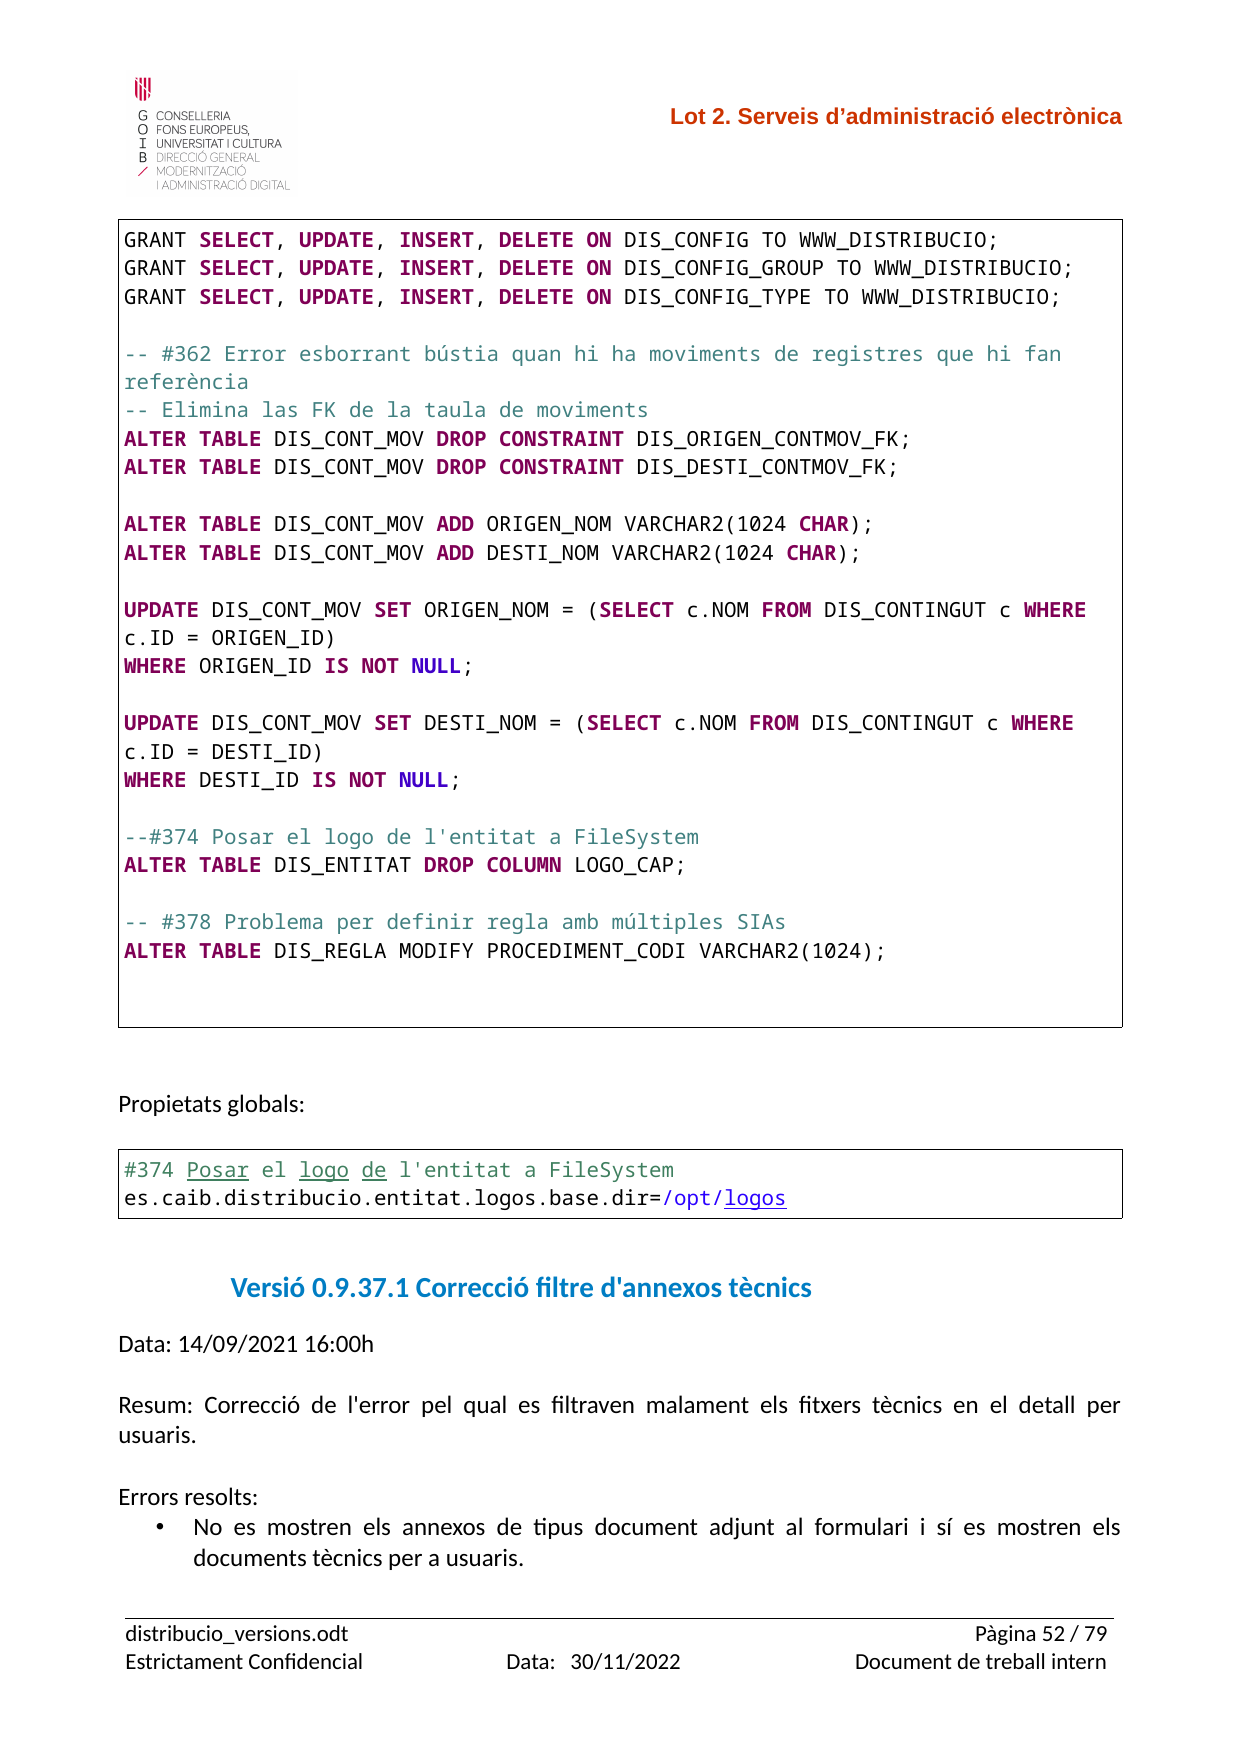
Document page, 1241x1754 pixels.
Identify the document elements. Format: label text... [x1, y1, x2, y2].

text Propietats globals: [118, 1088, 1122, 1119]
text Resum: Correcció de l'error pel qual es filtraven malament els fitxers tècnics en el detall per usuaris. [118, 1389, 1122, 1450]
picture [126, 70, 299, 197]
text Data: 14/09/2021 16:00h [118, 1328, 1122, 1359]
table_header #374 Posar el logo de l'entitat a FileSystem es.caib.distribucio.entitat.logos.base.dir=/opt/logos [119, 1150, 1122, 1218]
subtitle Versió 0.9.37.1 Correcció filtre d'annexos tècnics [153, 1269, 1122, 1304]
table_header GRANT SELECT, UPDATE, INSERT, DELETE ON DIS_CONFIG TO WWW_DISTRIBUCIO; GRANT SELECT, UPDATE, INSERT, DELETE ON DIS_CONFIG_GROUP TO WWW_DISTRIBUCIO; GRANT SELECT, UPDATE, INSERT, DELETE ON DIS_CONFIG_TYPE TO WWW_DISTRIBUCIO; -- #362 Error esborrant bústia quan hi ha moviments de registres que hi fan referència -- Elimina las FK de la taula de moviments ALTER TABLE DIS_CONT_MOV DROP CONSTRAINT DIS_ORIGEN_CONTMOV_FK; ALTER TABLE DIS_CONT_MOV DROP CONSTRAINT DIS_DESTI_CONTMOV_FK; ALTER TABLE DIS_CONT_MOV ADD ORIGEN_NOM VARCHAR2(1024 CHAR); ALTER TABLE DIS_CONT_MOV ADD DESTI_NOM VARCHAR2(1024 CHAR); UPDATE DIS_CONT_MOV SET ORIGEN_NOM = (SELECT c.NOM FROM DIS_CONTINGUT c WHERE c.ID = ORIGEN_ID) WHERE ORIGEN_ID IS NOT NULL; UPDATE DIS_CONT_MOV SET DESTI_NOM = (SELECT c.NOM FROM DIS_CONTINGUT c WHERE c.ID = DESTI_ID) WHERE DESTI_ID IS NOT NULL; --#374 Posar el logo de l'entitat a FileSystem ALTER TABLE DIS_ENTITAT DROP COLUMN LOGO_CAP; -- #378 Problema per definir regla amb múltiples SIAs ALTER TABLE DIS_REGLA MODIFY PROCEDIMENT_CODI VARCHAR2(1024); [119, 220, 1122, 1027]
list No es mostren els annexos de tipus document adjunt al formulari i sí es mostren els documents tècnics per a usuaris. [156, 1511, 1122, 1572]
text Errors resolts: [118, 1481, 1122, 1511]
